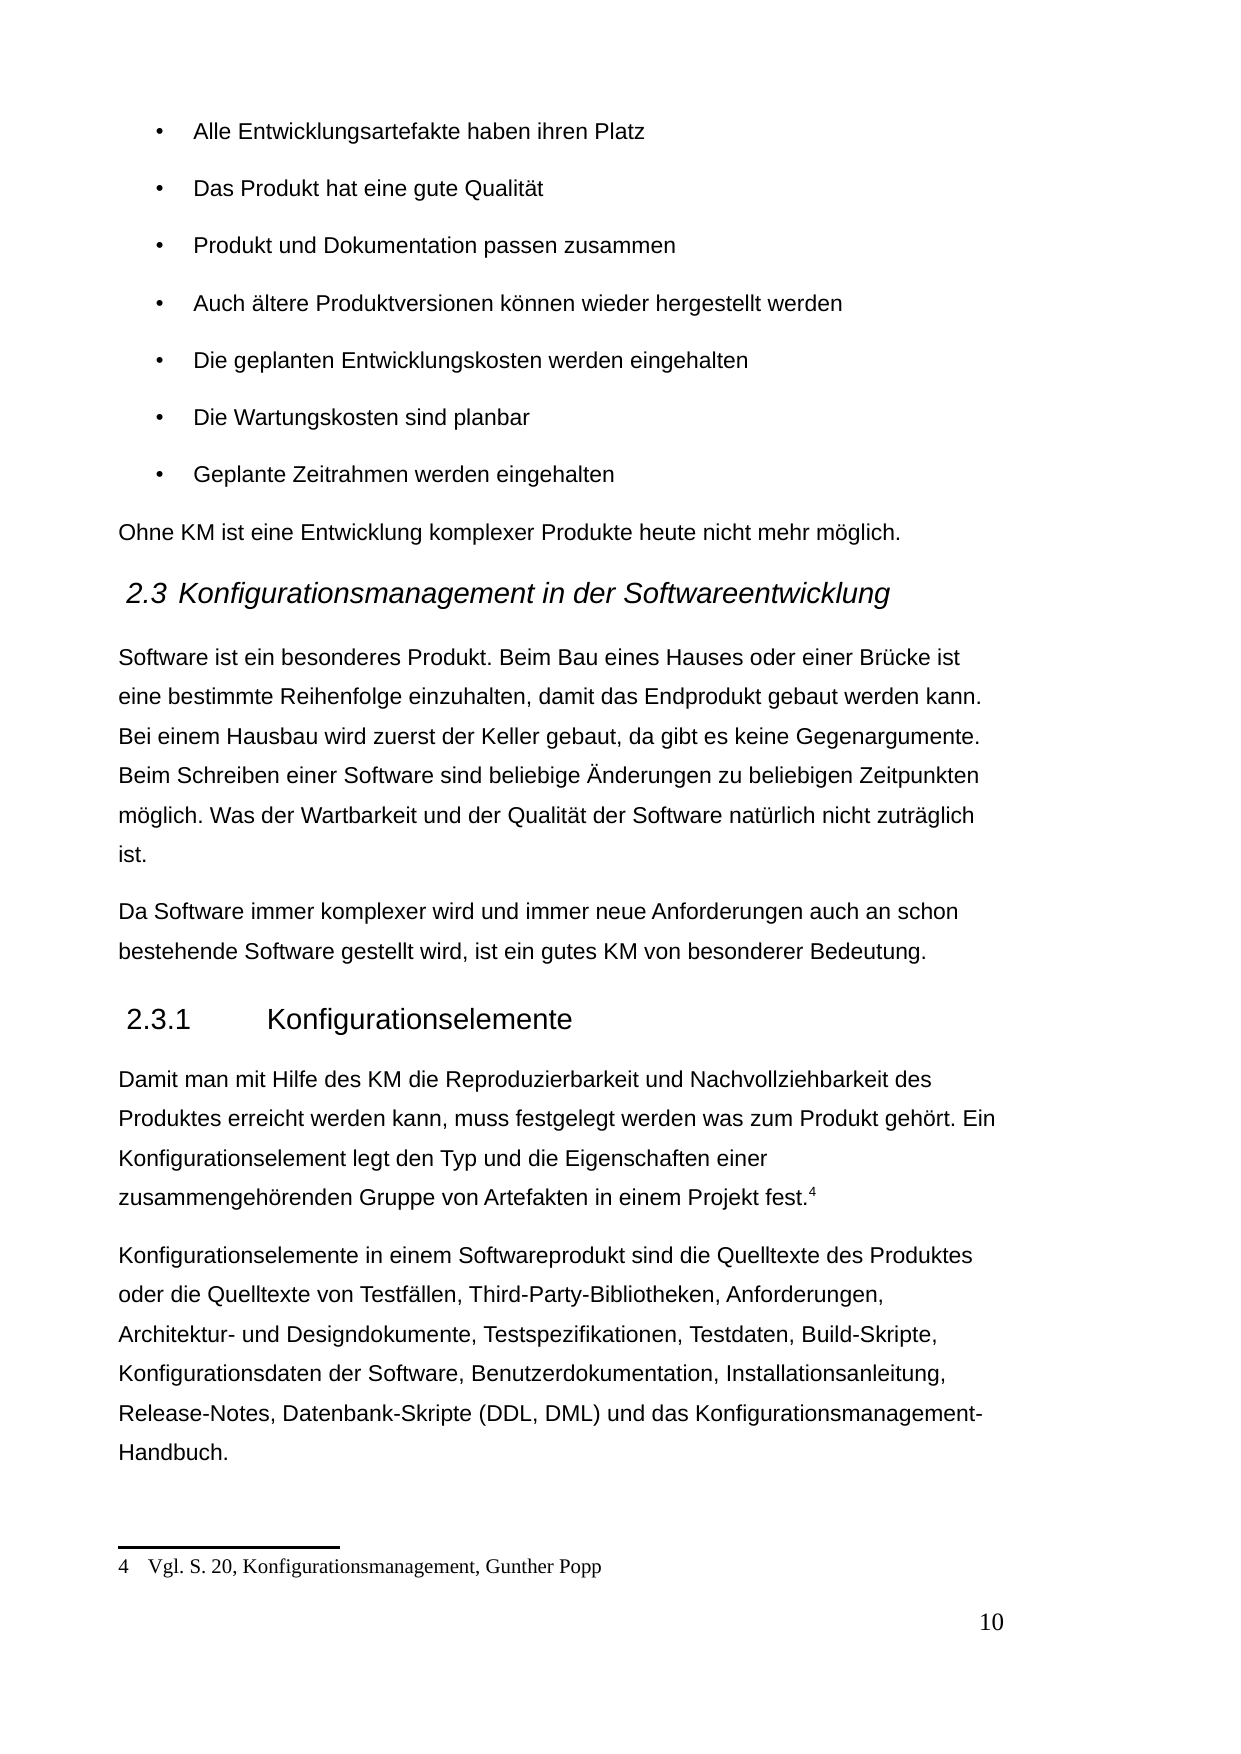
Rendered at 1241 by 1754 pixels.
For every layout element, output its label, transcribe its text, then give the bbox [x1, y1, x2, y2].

subtitle Konfigurationsmanagement in der Softwareentwicklung [118, 576, 1004, 609]
text Damit man mit Hilfe des KM die Reproduzierbarkeit und Nachvollziehbarkeit des Produktes erreicht werden kann, muss festgelegt werden was zum Produkt gehört. Ein Konfigurationselement legt den Typ und die Eigenschaften einer zusammengehörenden Gruppe von Artefakten in einem Projekt fest. [118, 1066, 1004, 1211]
list Die geplanten Entwicklungskosten werden eingehalten [156, 347, 1004, 373]
list Alle Entwicklungsartefakte haben ihren Platz [156, 118, 1004, 144]
subtitle Konfigurationselemente [118, 1002, 1004, 1036]
text Software ist ein besonderes Produkt. Beim Bau eines Hauses oder einer Brücke ist eine bestimmte Reihenfolge einzuhalten, damit das Endprodukt gebaut werden kann. Bei einem Hausbau wird zuerst der Keller gebaut, da gibt es keine Gegenargumente. Beim Schreiben einer Software sind beliebige Änderungen zu beliebigen Zeitpunkten möglich. Was der Wartbarkeit und der Qualität der Software natürlich nicht zuträglich ist. [118, 644, 1004, 867]
list Produkt und Dokumentation passen zusammen [156, 232, 1004, 259]
list Das Produkt hat eine gute Qualität [156, 175, 1004, 202]
text Vgl. S. 20, Konfigurationsmanagement, Gunther Popp [118, 1553, 1004, 1578]
text Ohne KM ist eine Entwicklung komplexer Produkte heute nicht mehr möglich. [118, 518, 1004, 545]
list Geplante Zeitrahmen werden eingehalten [156, 461, 1004, 488]
list Auch ältere Produktversionen können wieder hergestellt werden [156, 290, 1004, 316]
list Die Wartungskosten sind planbar [156, 404, 1004, 430]
text Konfigurationselemente in einem Softwareprodukt sind die Quelltexte des Produktes oder die Quelltexte von Testfällen, Third-Party-Bibliotheken, Anforderungen, Architektur- und Designdokumente, Testspezifikationen, Testdaten, Build-Skripte, Konfigurationsdaten der Software, Benutzerdokumentation, Installationsanleitung, Release-Notes, Datenbank-Skripte (DDL, DML) und das Konfigurationsmanagement-Handbuch. [118, 1242, 1004, 1465]
text Da Software immer komplexer wird und immer neue Anforderungen auch an schon bestehende Software gestellt wird, ist ein gutes KM von besonderer Bedeutung. [118, 898, 1004, 964]
